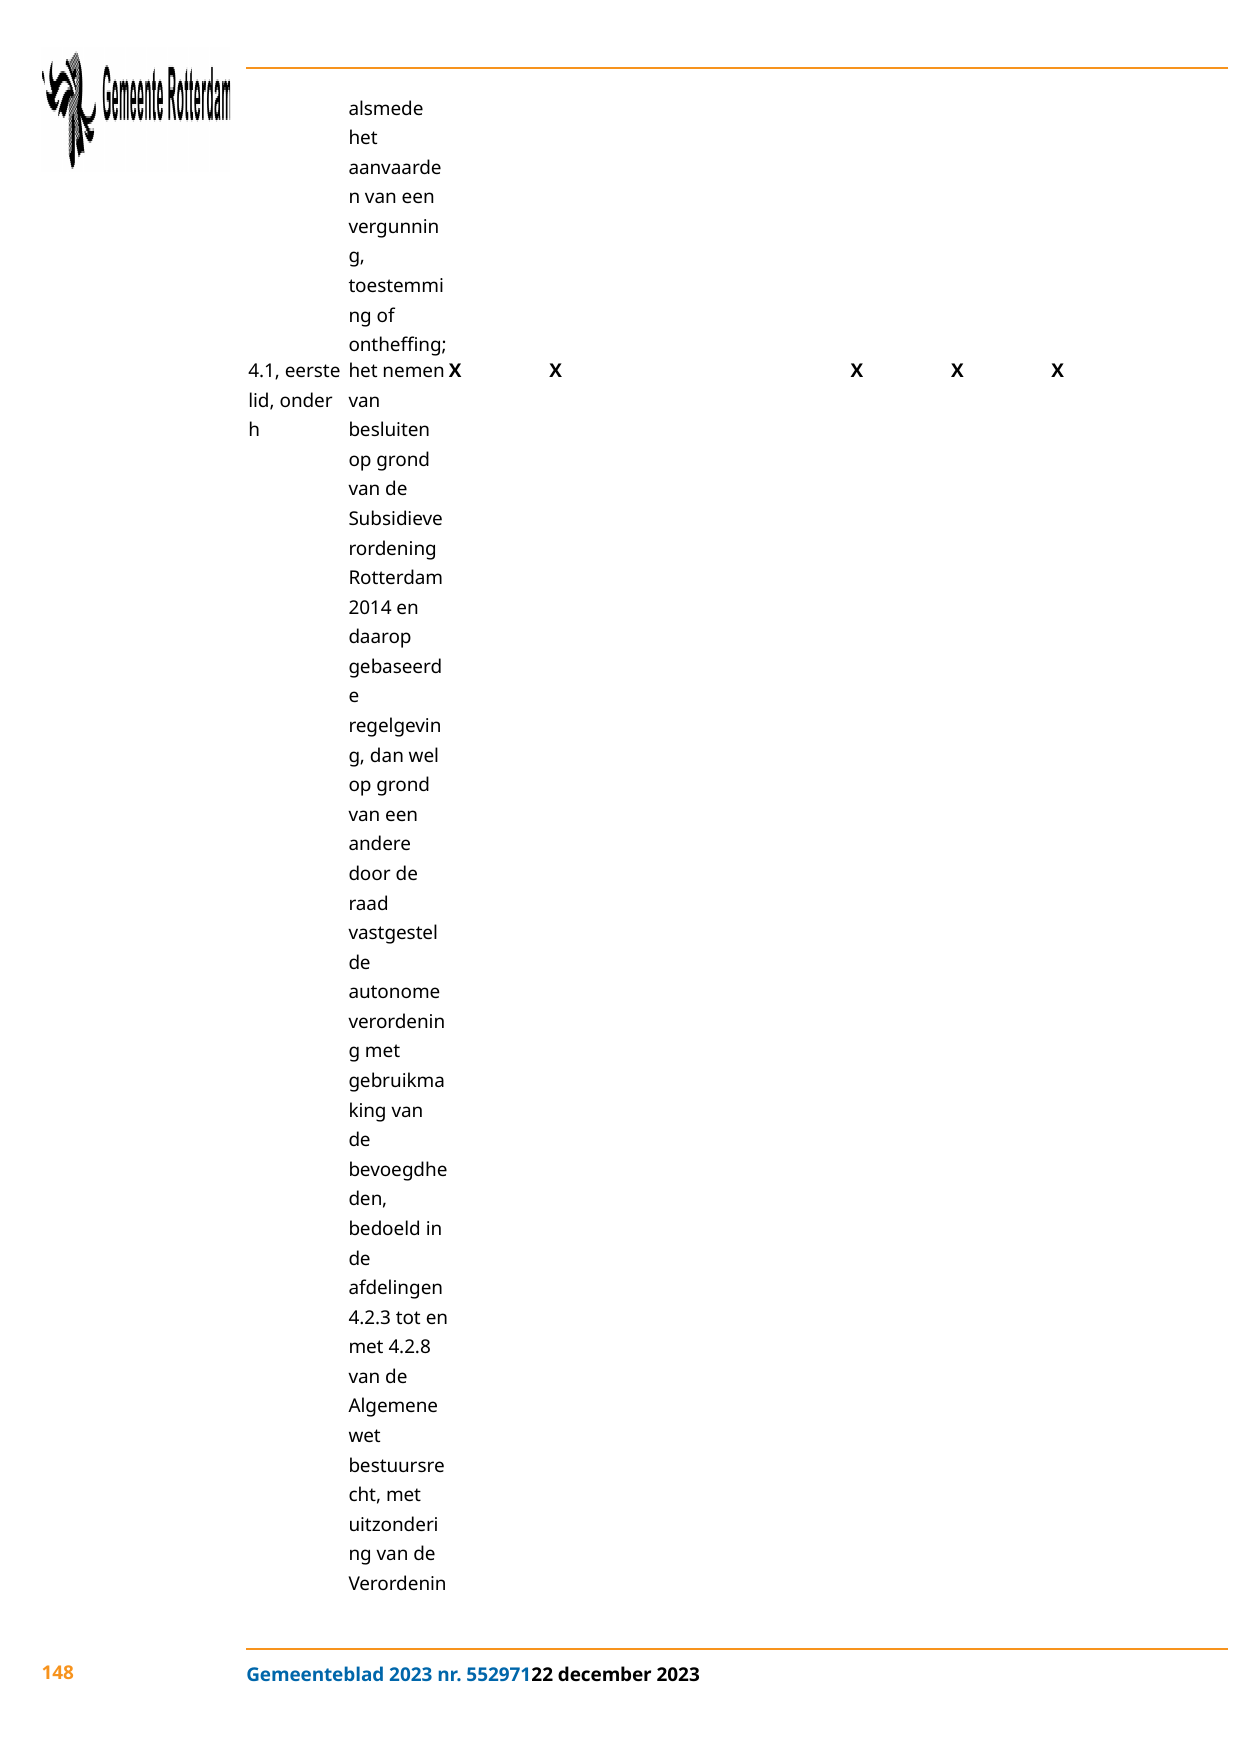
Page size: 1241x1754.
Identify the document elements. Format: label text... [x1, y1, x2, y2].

table_cell [650, 95, 750, 357]
table_cell [750, 357, 850, 1596]
table_cell [549, 95, 649, 357]
table_cell [1051, 95, 1152, 357]
table_cell [951, 95, 1051, 357]
picture [41, 47, 231, 172]
table_cell 4.1, eerste lid, onder h [248, 357, 348, 1596]
table_cell alsmede het aanvaarden van een vergunning, toestemming of ontheffing; [348, 95, 449, 357]
table_cell [248, 95, 348, 357]
table_cell X [549, 357, 649, 1596]
table_cell [449, 95, 549, 357]
table_cell [750, 95, 850, 357]
table_cell X [1051, 357, 1152, 1596]
table_cell [850, 95, 951, 357]
table_cell X [449, 357, 549, 1596]
table_cell X [951, 357, 1051, 1596]
table_cell het nemen van besluiten op grond van de Subsidieverordening Rotterdam 2014 en daarop gebaseerde regelgeving, dan wel op grond van een andere door de raad vastgestelde autonome verordening met gebruikmaking van de bevoegdheden, bedoeld in de afdelingen 4.2.3 tot en met 4.2.8 van de Algemene wet bestuursrecht, met uitzondering van de Verordenin [348, 357, 449, 1596]
table_cell [650, 357, 750, 1596]
table_cell X [850, 357, 951, 1596]
